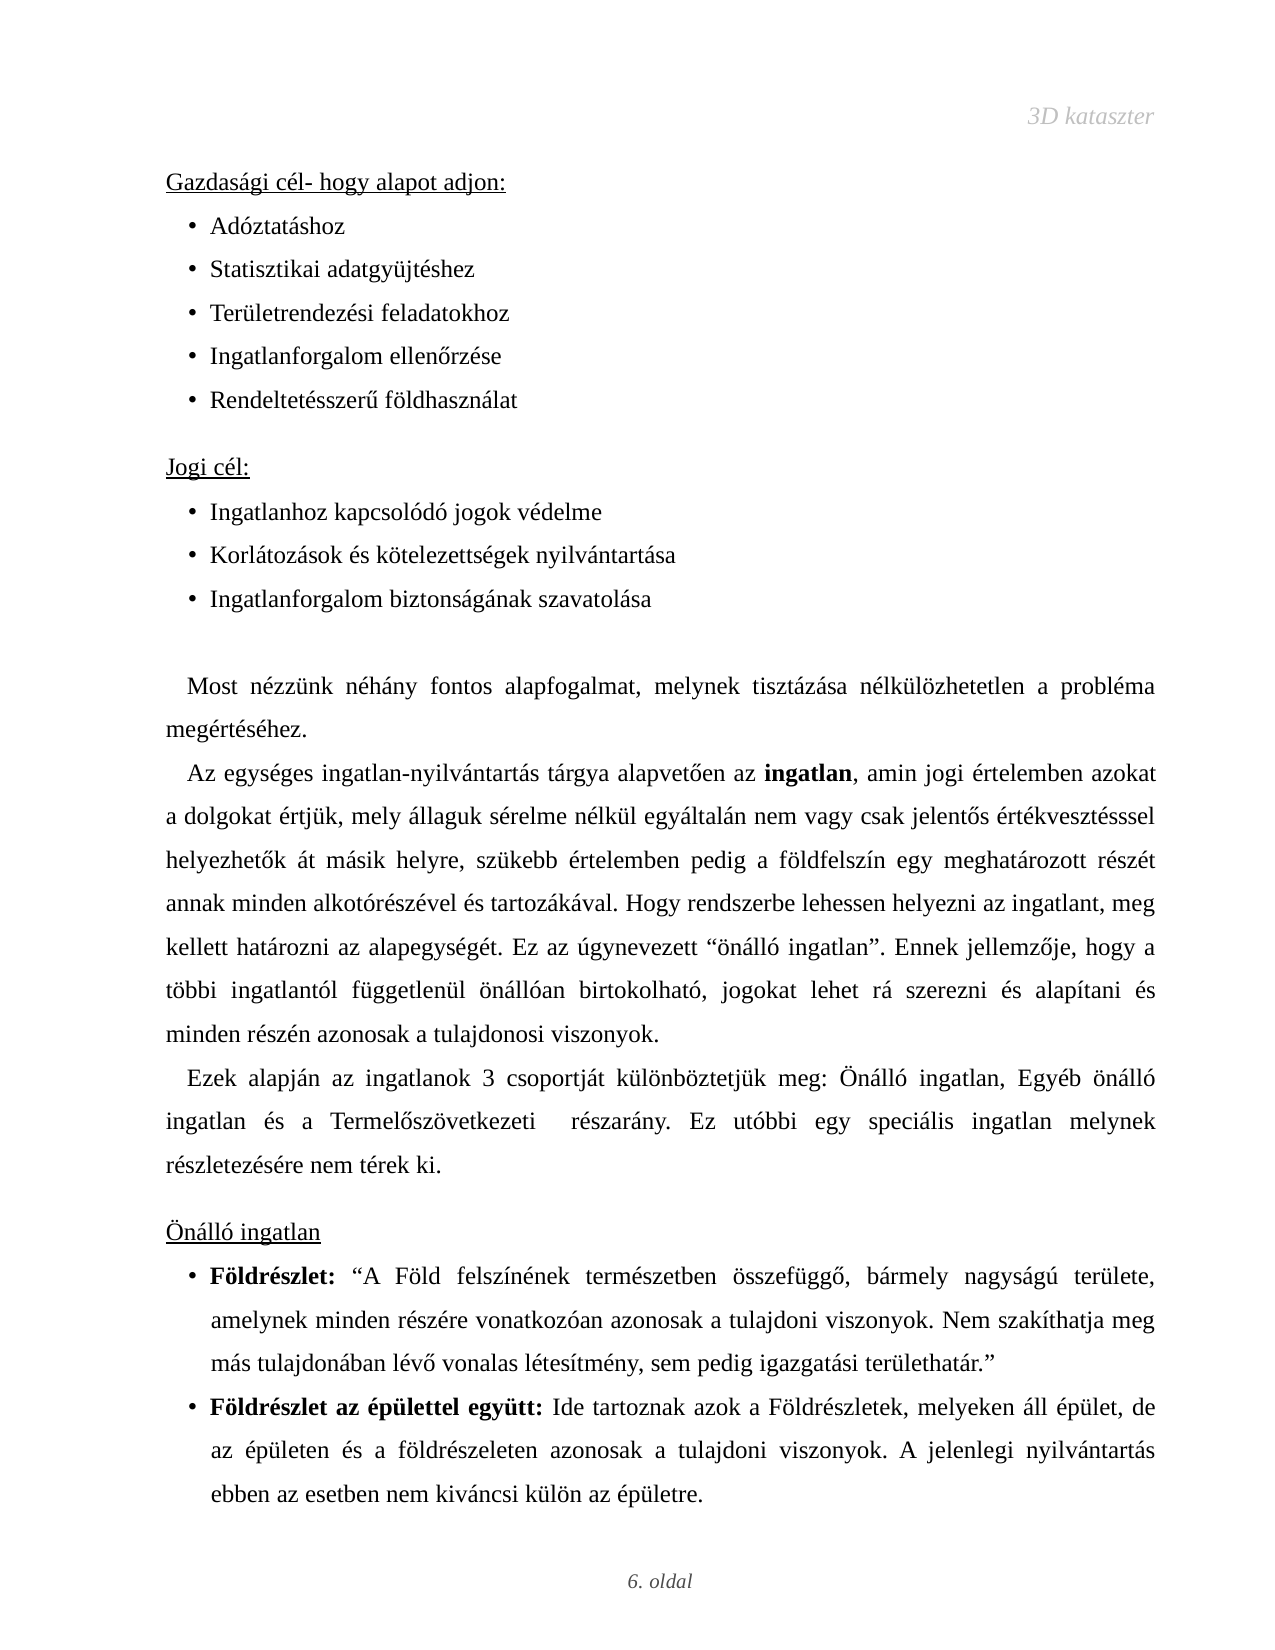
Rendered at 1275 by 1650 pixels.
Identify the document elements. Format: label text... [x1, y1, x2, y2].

text Az egységes ingatlan-nyilvántartás tárgya alapvetően az ingatlan, amin jogi értelemben azokat a dolgokat értjük, mely állaguk sérelme nélkül egyáltalán nem vagy csak jelentős értékvesztésssel helyezhetők át másik helyre, szükebb értelemben pedig a földfelszín egy meghatározott részét annak minden alkotórészével és tartozákával. Hogy rendszerbe lehessen helyezni az ingatlant, meg kellett határozni az alapegységét. Ez az úgynevezett “önálló ingatlan”. Ennek jellemzője, hogy a többi ingatlantól függetlenül önállóan birtokolható, jogokat lehet rá szerezni és alapítani és minden részén azonosak a tulajdonosi viszonyok. [166, 758, 1156, 1048]
text Ezek alapján az ingatlanok 3 csoportját különböztetjük meg: Önálló ingatlan, Egyéb önálló ingatlan és a Termelőszövetkezeti részarány. Ez utóbbi egy speciális ingatlan melynek részletezésére nem térek ki. [166, 1062, 1156, 1178]
list Rendeltetésszerű földhasználat [188, 385, 1156, 414]
list Ingatlanhoz kapcsolódó jogok védelme [188, 496, 1156, 525]
text Gazdasági cél- hogy alapot adjon: [166, 167, 1156, 196]
list Ingatlanforgalom biztonságának szavatolása [188, 583, 1156, 612]
list Földrészlet az épülettel együtt: Ide tartoznak azok a Földrészletek, melyeken áll épület, de az épületen és a földrészeleten azonosak a tulajdoni viszonyok. A jelenlegi nyilvántartás ebben az esetben nem kiváncsi külön az épületre. [188, 1392, 1156, 1508]
text Jogi cél: [166, 452, 1156, 481]
list Korlátozások és kötelezettségek nyilvántartása [188, 540, 1156, 569]
list Ingatlanforgalom ellenőrzése [188, 341, 1156, 370]
list Adóztatáshoz [188, 211, 1156, 240]
list Területrendezési feladatokhoz [188, 298, 1156, 327]
list Statisztikai adatgyüjtéshez [188, 254, 1156, 283]
list Földrészlet: “A Föld felszínének természetben összefüggő, bármely nagyságú területe, amelynek minden részére vonatkozóan azonosak a tulajdoni viszonyok. Nem szakíthatja meg más tulajdonában lévő vonalas létesítmény, sem pedig igazgatási területhatár.” [188, 1261, 1156, 1377]
text Most nézzünk néhány fontos alapfogalmat, melynek tisztázása nélkülözhetetlen a probléma megértéséhez. [166, 671, 1156, 743]
text Önálló ingatlan [166, 1217, 1156, 1246]
